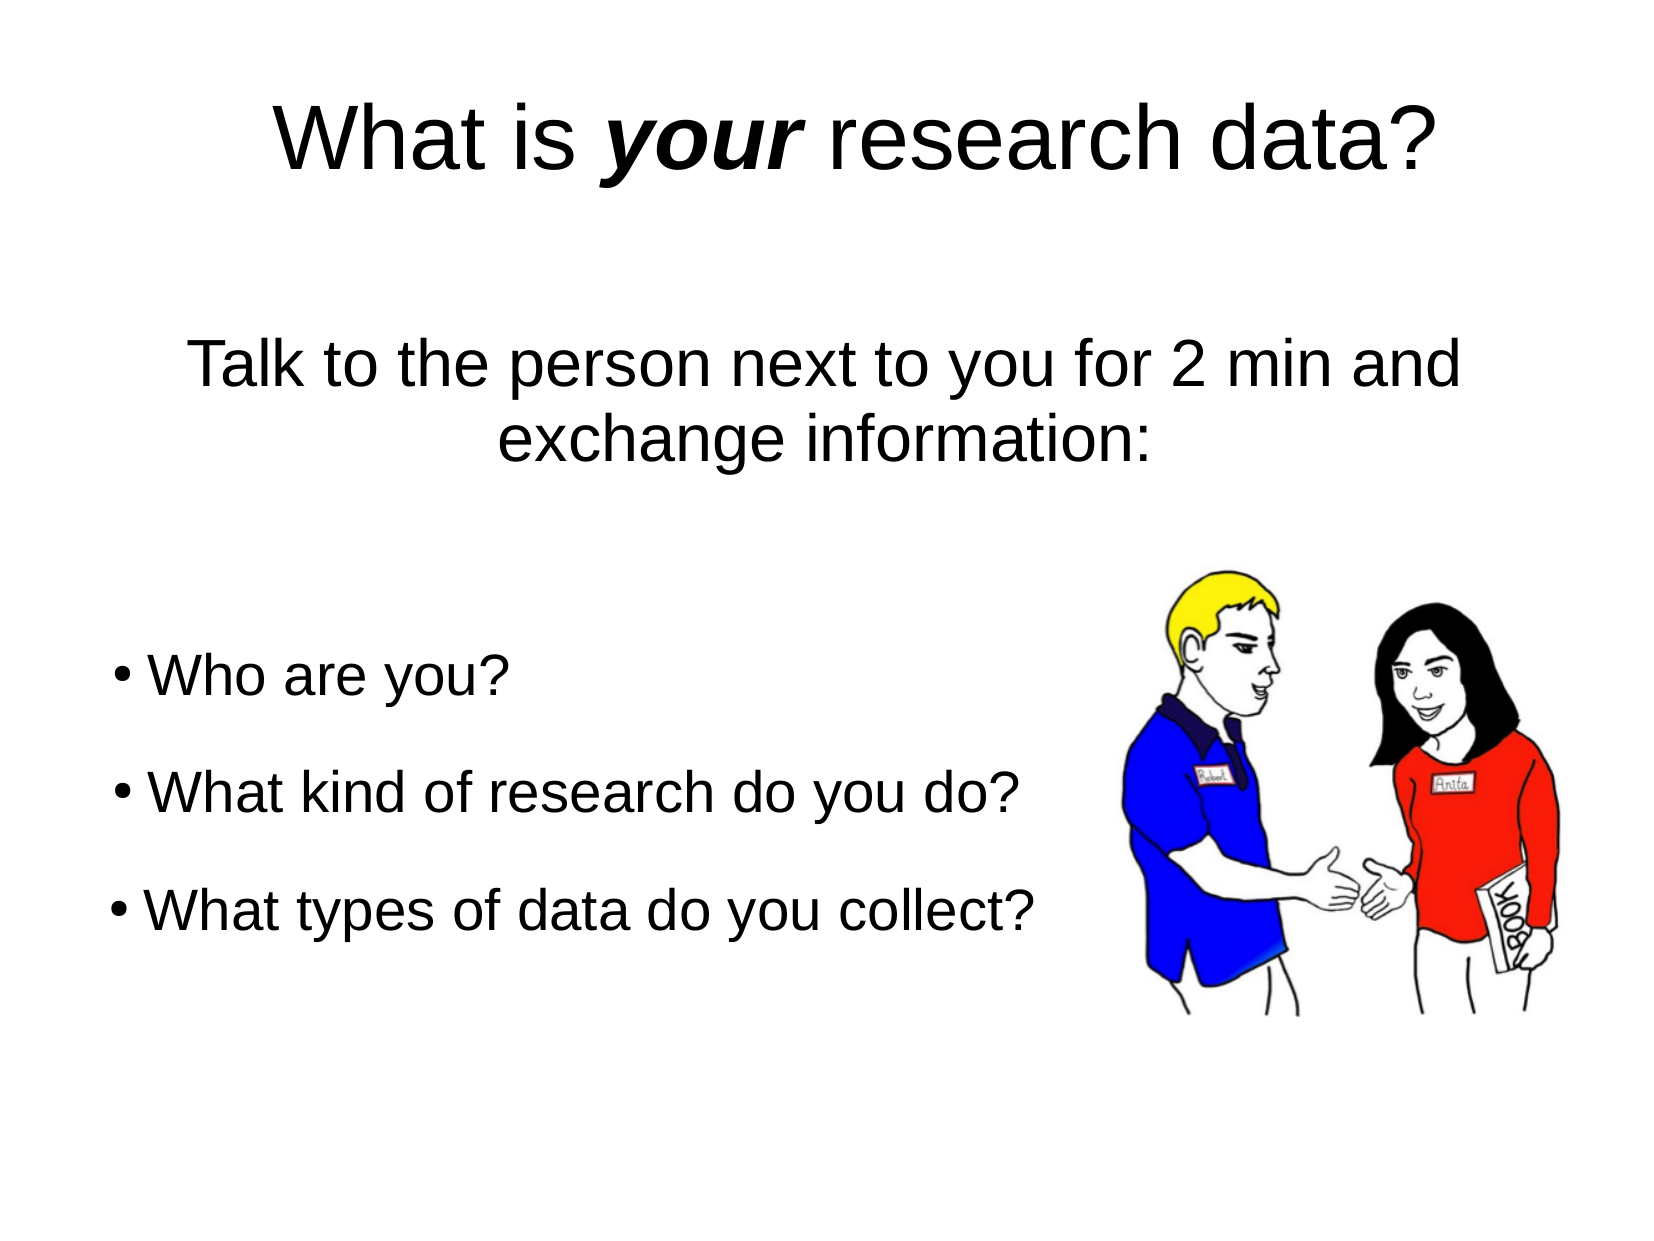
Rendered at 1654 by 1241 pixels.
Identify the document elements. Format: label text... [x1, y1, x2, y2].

picture [980, 531, 1654, 1017]
title What is your research data? [229, 60, 1483, 216]
title What kind of research do you do? [75, 724, 1060, 860]
title Talk to the person next to you for 2 min and exchange information: [105, 325, 1546, 476]
title What types of data do you collect? [81, 842, 1066, 978]
title Who are you? [97, 600, 526, 724]
